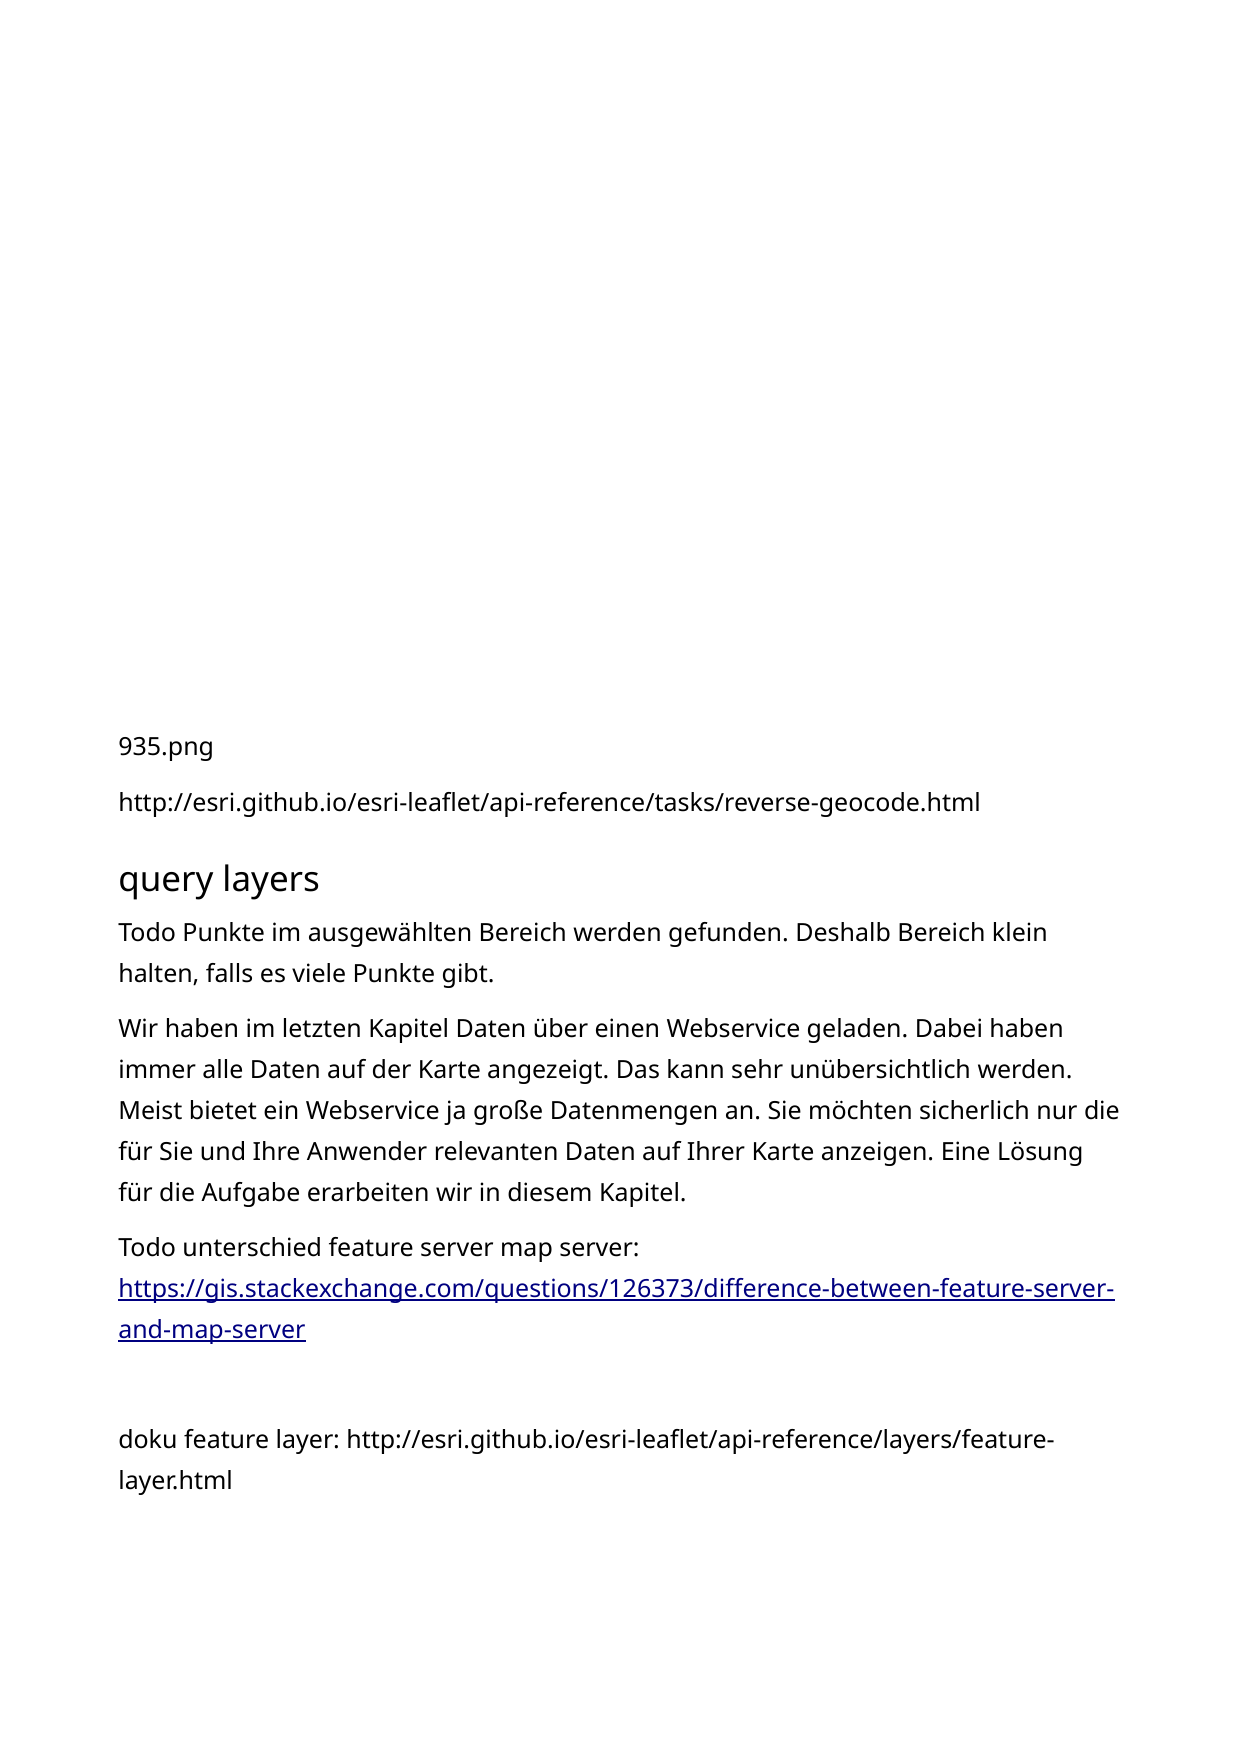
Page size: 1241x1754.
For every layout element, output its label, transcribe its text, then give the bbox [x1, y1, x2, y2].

subtitle query layers [118, 854, 1122, 902]
text doku feature layer: http://esri.github.io/esri-leaflet/api-reference/layers/feature-layer.html [118, 1422, 1122, 1497]
text 935.png [118, 729, 1122, 763]
text Wir haben im letzten Kapitel Daten über einen Webservice geladen. Dabei haben immer alle Daten auf der Karte angezeigt. Das kann sehr unübersichtlich werden. Meist bietet ein Webservice ja große Datenmengen an. Sie möchten sicherlich nur die für Sie und Ihre Anwender relevanten Daten auf Ihrer Karte anzeigen. Eine Lösung für die Aufgabe erarbeiten wir in diesem Kapitel. [118, 1011, 1122, 1208]
text Todo unterschied feature server map server: https://gis.stackexchange.com/questions/126373/difference-between-feature-server-and-map-server [118, 1229, 1122, 1345]
text http://esri.github.io/esri-leaflet/api-reference/tasks/reverse-geocode.html [118, 784, 1122, 818]
text Todo Punkte im ausgewählten Bereich werden gefunden. Deshalb Bereich klein halten, falls es viele Punkte gibt. [118, 914, 1122, 989]
